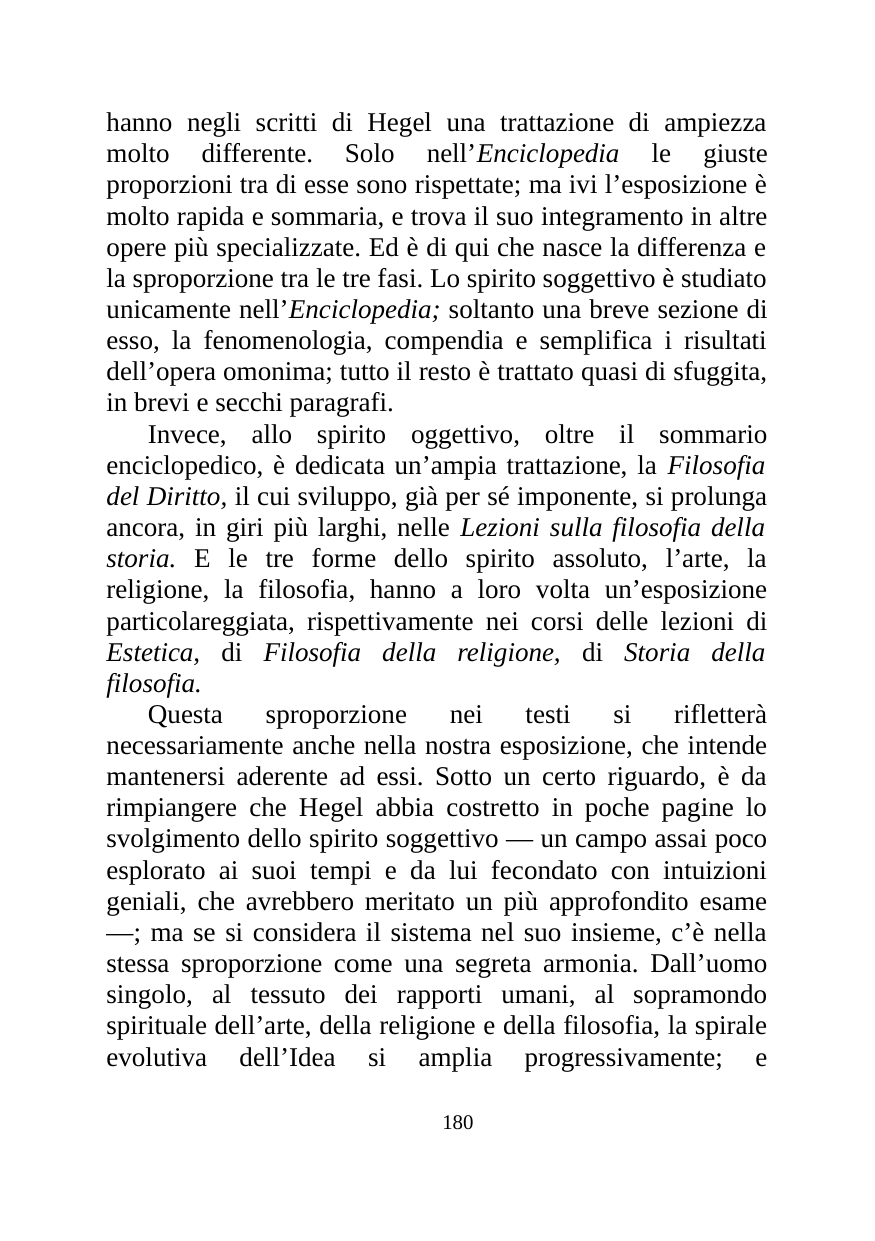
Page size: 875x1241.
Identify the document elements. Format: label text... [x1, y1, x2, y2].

text Questa sproporzione nei testi si rifletterà necessariamente anche nella nostra esposizione, che intende mantenersi aderente ad essi. Sotto un certo riguardo, è da rimpiangere che Hegel abbia costretto in poche pagine lo svolgimento dello spirito soggettivo — un campo assai poco esplorato ai suoi tempi e da lui fecondato con intuizioni geniali, che avrebbero meritato un più approfondito esame —; ma se si considera il sistema nel suo insieme, c’è nella stessa sproporzione come una segreta armonia. Dall’uomo singolo, al tessuto dei rapporti umani, al sopramondo spirituale dell’arte, della religione e della filosofia, la spirale evolutiva dell’Idea si amplia progressivamente; e [106, 698, 768, 1072]
text Invece, allo spirito oggettivo, oltre il sommario enciclopedico, è dedicata un’ampia trattazione, la Filosofia del Diritto, il cui sviluppo, già per sé imponente, si prolunga ancora, in giri più larghi, nelle Lezioni sulla filosofia della storia. E le tre forme dello spirito assoluto, l’arte, la religione, la filosofia, hanno a loro volta un’esposizione particolareggiata, rispettivamente nei corsi delle lezioni di Estetica, di Filosofia della religione, di Storia della filosofia. [106, 418, 768, 698]
text hanno negli scritti di Hegel una trattazione di ampiezza molto differente. Solo nell’Enciclopedia le giuste proporzioni tra di esse sono rispettate; ma ivi l’esposizione è molto rapida e sommaria, e trova il suo integramento in altre opere più specializzate. Ed è di qui che nasce la differenza e la sproporzione tra le tre fasi. Lo spirito soggettivo è studiato unicamente nell’Enciclopedia; soltanto una breve sezione di esso, la fenomenologia, compendia e semplifica i risultati dell’opera omonima; tutto il resto è trattato quasi di sfuggita, in brevi e secchi paragrafi. [106, 106, 768, 418]
